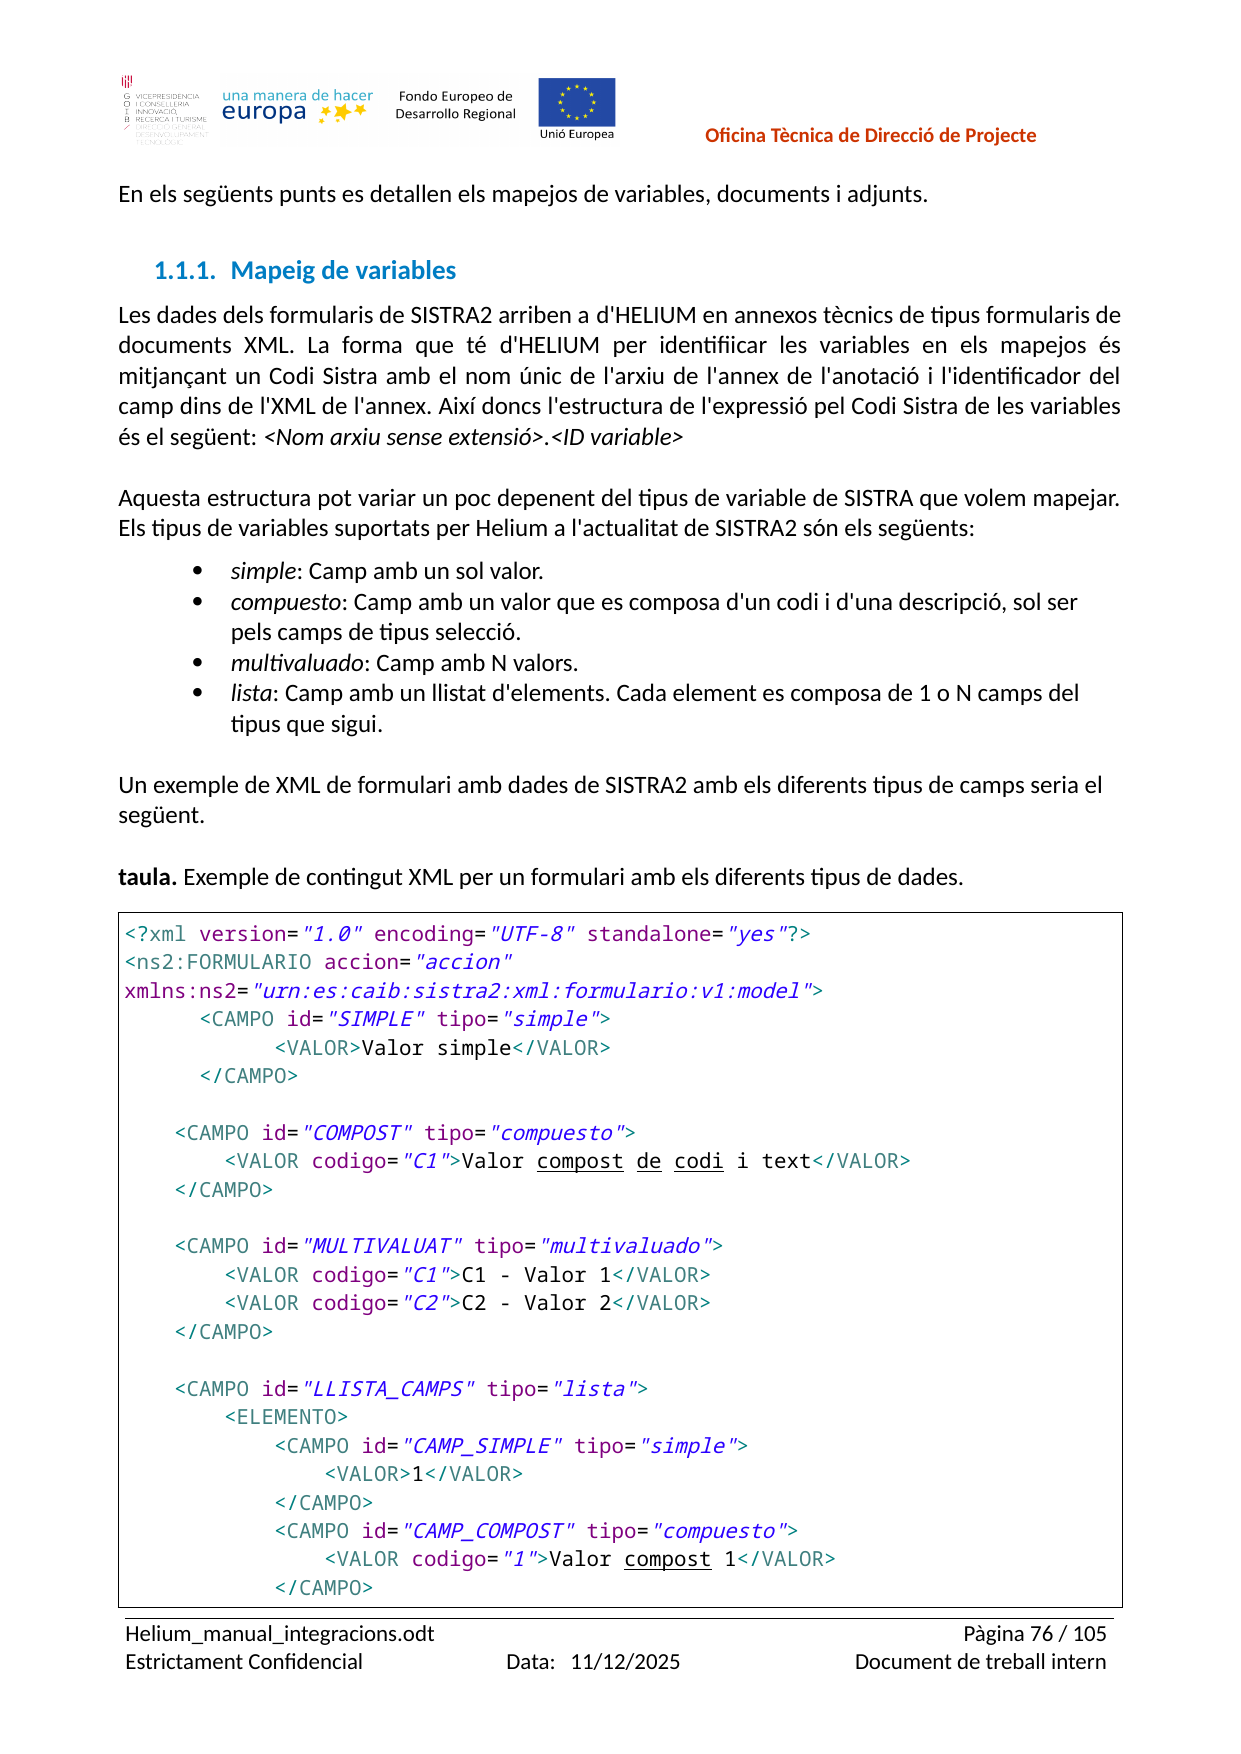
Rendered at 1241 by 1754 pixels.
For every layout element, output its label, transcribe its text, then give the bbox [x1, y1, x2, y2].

picture [118, 73, 213, 147]
text Les dades dels formularis de SISTRA2 arriben a d'HELIUM en annexos tècnics de tipus formularis de documents XML. La forma que té d'HELIUM per identifiicar les variables en els mapejos és mitjançant un Codi Sistra amb el nom únic de l'arxiu de l'annex de l'anotació i l'identificador del camp dins de l'XML de l'annex. Així doncs l'estructura de l'expressió pel Codi Sistra de les variables és el següent: <Nom arxiu sense extensió>.<ID variable> [118, 299, 1122, 451]
list Un exemple de XML de formulari amb dades de SISTRA2 amb els diferents tipus de camps seria el següent. [118, 769, 1122, 830]
list lista: Camp amb un llistat d'elements. Cada element es composa de 1 o N camps del tipus que sigui. [193, 678, 1122, 739]
subtitle Mapeig de variables [153, 253, 1122, 286]
list simple: Camp amb un sol valor. [193, 556, 1122, 586]
table_header <?xml version="1.0" encoding="UTF-8" standalone="yes"?> <ns2:FORMULARIO accion="accion" xmlns:ns2="urn:es:caib:sistra2:xml:formulario:v1:model"> <CAMPO id="SIMPLE" tipo="simple"> <VALOR>Valor simple</VALOR> </CAMPO> <CAMPO id="COMPOST" tipo="compuesto"> <VALOR codigo="C1">Valor compost de codi i text</VALOR> </CAMPO> <CAMPO id="MULTIVALUAT" tipo="multivaluado"> <VALOR codigo="C1">C1 - Valor 1</VALOR> <VALOR codigo="C2">C2 - Valor 2</VALOR> </CAMPO> <CAMPO id="LLISTA_CAMPS" tipo="lista"> <ELEMENTO> <CAMPO id="CAMP_SIMPLE" tipo="simple"> <VALOR>1</VALOR> </CAMPO> <CAMPO id="CAMP_COMPOST" tipo="compuesto"> <VALOR codigo="1">Valor compost 1</VALOR> </CAMPO> [119, 913, 1122, 1607]
list compuesto: Camp amb un valor que es composa d'un codi i d'una descripció, sol ser pels camps de tipus selecció. [193, 586, 1122, 647]
list taula. Exemple de contingut XML per un formulari amb els diferents tipus de dades. [118, 861, 1122, 891]
text En els següents punts es detallen els mapejos de variables, documents i adjunts. [118, 178, 1122, 208]
text Aquesta estructura pot variar un poc depenent del tipus de variable de SISTRA que volem mapejar. Els tipus de variables suportats per Helium a l'actualitat de SISTRA2 són els següents: [118, 482, 1122, 543]
list multivaluado: Camp amb N valors. [193, 647, 1122, 678]
picture [219, 73, 621, 147]
